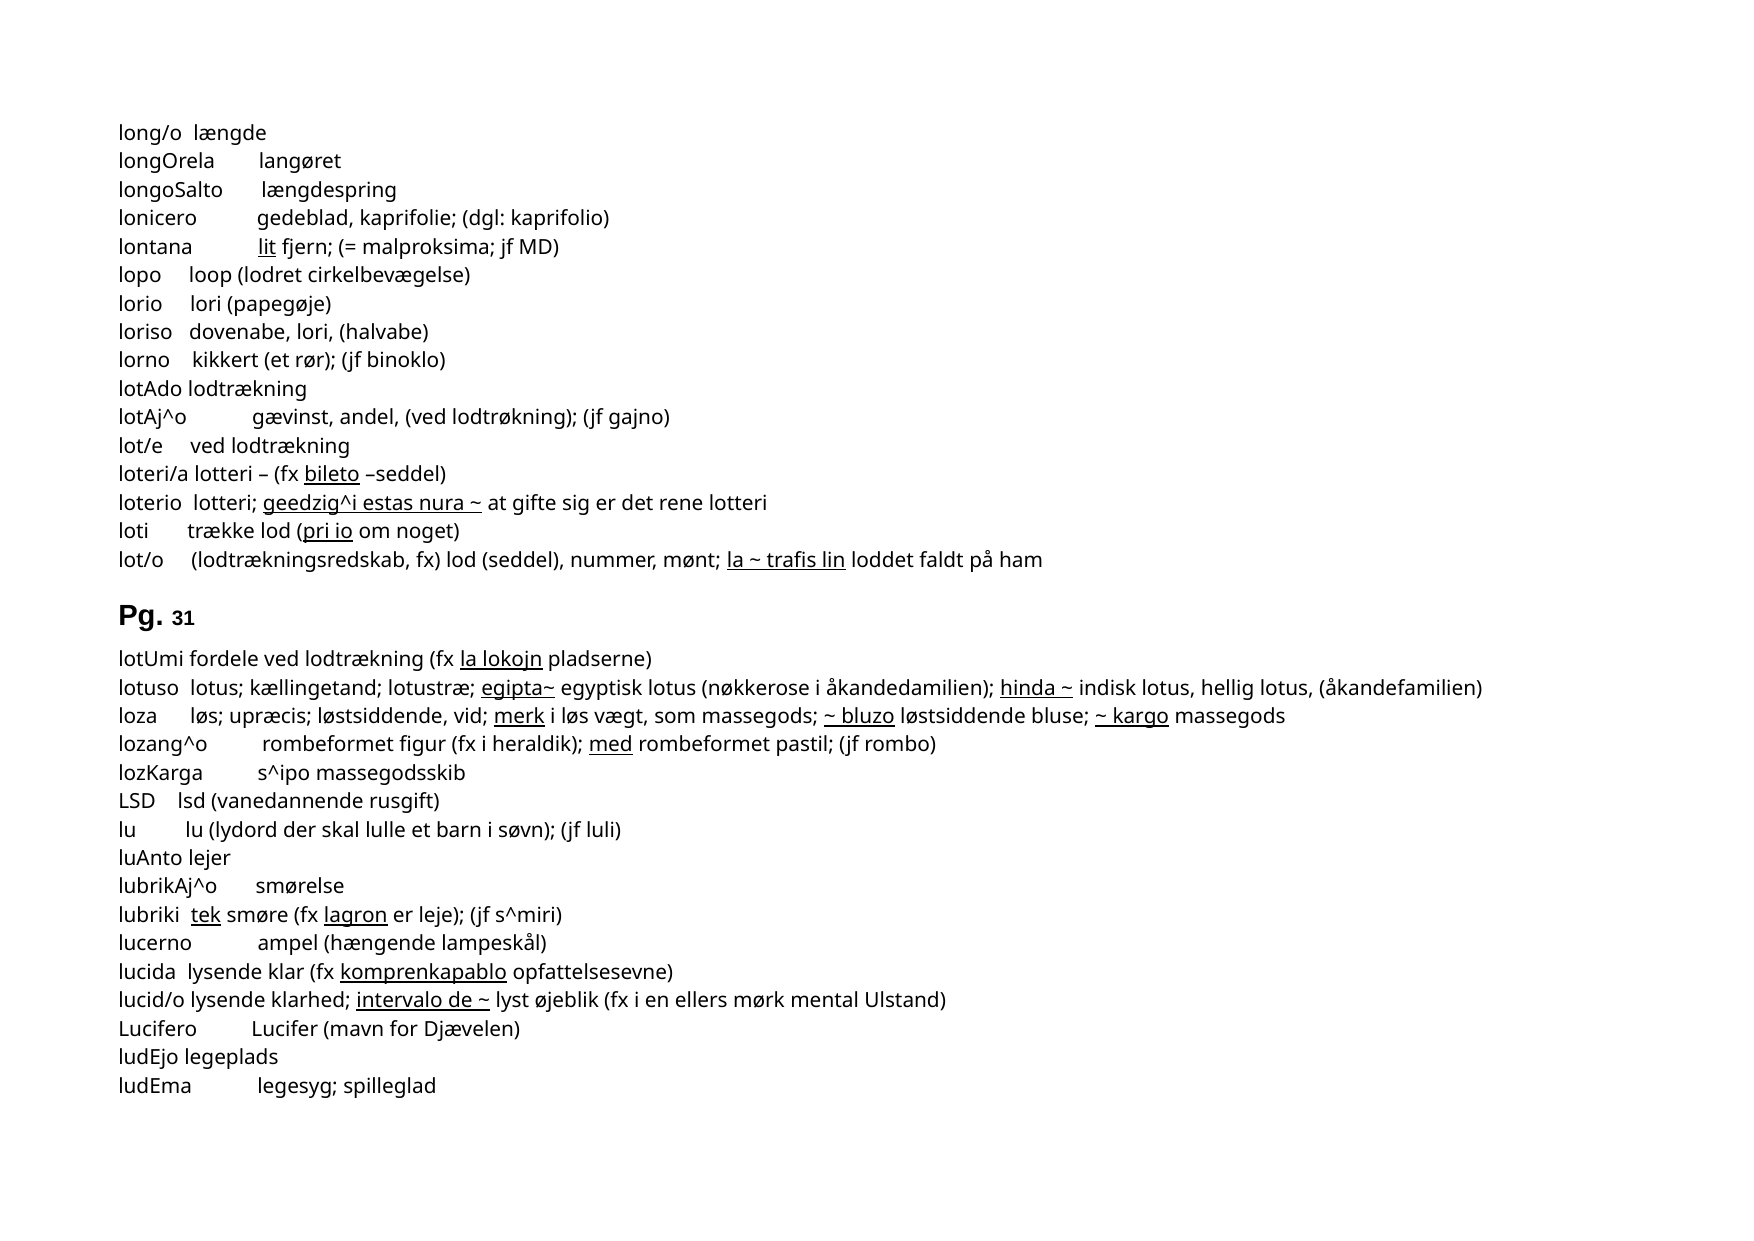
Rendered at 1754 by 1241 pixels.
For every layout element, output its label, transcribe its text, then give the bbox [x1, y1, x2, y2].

text lot/o (lodtrækningsredskab, fx) lod (seddel), nummer, mønt; la ~ trafis lin loddet faldt på ham [118, 545, 1636, 573]
text loza løs; upræcis; løstsiddende, vid; merk i løs vægt, som massegods; ~ bluzo løstsiddende bluse; ~ kargo massegods [118, 701, 1636, 729]
text lorno kikkert (et rør); (jf binoklo) [118, 346, 1636, 374]
text lopo loop (lodret cirkelbevægelse) [118, 260, 1636, 289]
text lotAj^o gævinst, andel, (ved lodtrøkning); (jf gajno) [118, 402, 1636, 431]
text ludEjo legeplads [118, 1042, 1636, 1071]
text lucerno ampel (hængende lampeskål) [118, 928, 1636, 957]
text Lucifero Lucifer (mavn for Djævelen) [118, 1014, 1636, 1042]
text lotUmi fordele ved lodtrækning (fx la lokojn pladserne) [118, 644, 1636, 673]
text lu lu (lydord der skal lulle et barn i søvn); (jf luli) [118, 815, 1636, 843]
text LSD lsd (vanedannende rusgift) [118, 786, 1636, 815]
text luAnto lejer [118, 843, 1636, 872]
text lot/e ved lodtrækning [118, 431, 1636, 459]
text lucid/o lysende klarhed; intervalo de ~ lyst øjeblik (fx i en ellers mørk mental Ulstand) [118, 985, 1636, 1014]
text lozang^o rombeformet figur (fx i heraldik); med rombeformet pastil; (jf rombo) [118, 729, 1636, 758]
text lucida lysende klar (fx komprenkapablo opfattelsesevne) [118, 957, 1636, 985]
text longOrela langøret [118, 147, 1636, 175]
text lozKarga s^ipo massegodsskib [118, 758, 1636, 786]
text loteri/a lotteri – (fx bileto –seddel) [118, 459, 1636, 488]
text loti trække lod (pri io om noget) [118, 516, 1636, 545]
subtitle Pg. 31 [118, 598, 1636, 632]
text ludEma legesyg; spilleglad [118, 1071, 1636, 1099]
text loriso dovenabe, lori, (halvabe) [118, 317, 1636, 346]
text lontana lit fjern; (= malproksima; jf MD) [118, 232, 1636, 260]
text lotuso lotus; kællingetand; lotustræ; egipta~ egyptisk lotus (nøkkerose i åkandedamilien); hinda ~ indisk lotus, hellig lotus, (åkandefamilien) [118, 673, 1636, 701]
text lonicero gedeblad, kaprifolie; (dgl: kaprifolio) [118, 203, 1636, 232]
text lubriki tek smøre (fx lagron er leje); (jf s^miri) [118, 900, 1636, 928]
text lotAdo lodtrækning [118, 374, 1636, 402]
text longoSalto længdespring [118, 175, 1636, 203]
text lubrikAj^o smørelse [118, 872, 1636, 900]
text lorio lori (papegøje) [118, 289, 1636, 317]
text loterio lotteri; geedzig^i estas nura ~ at gifte sig er det rene lotteri [118, 488, 1636, 516]
text long/o længde [118, 118, 1636, 147]
